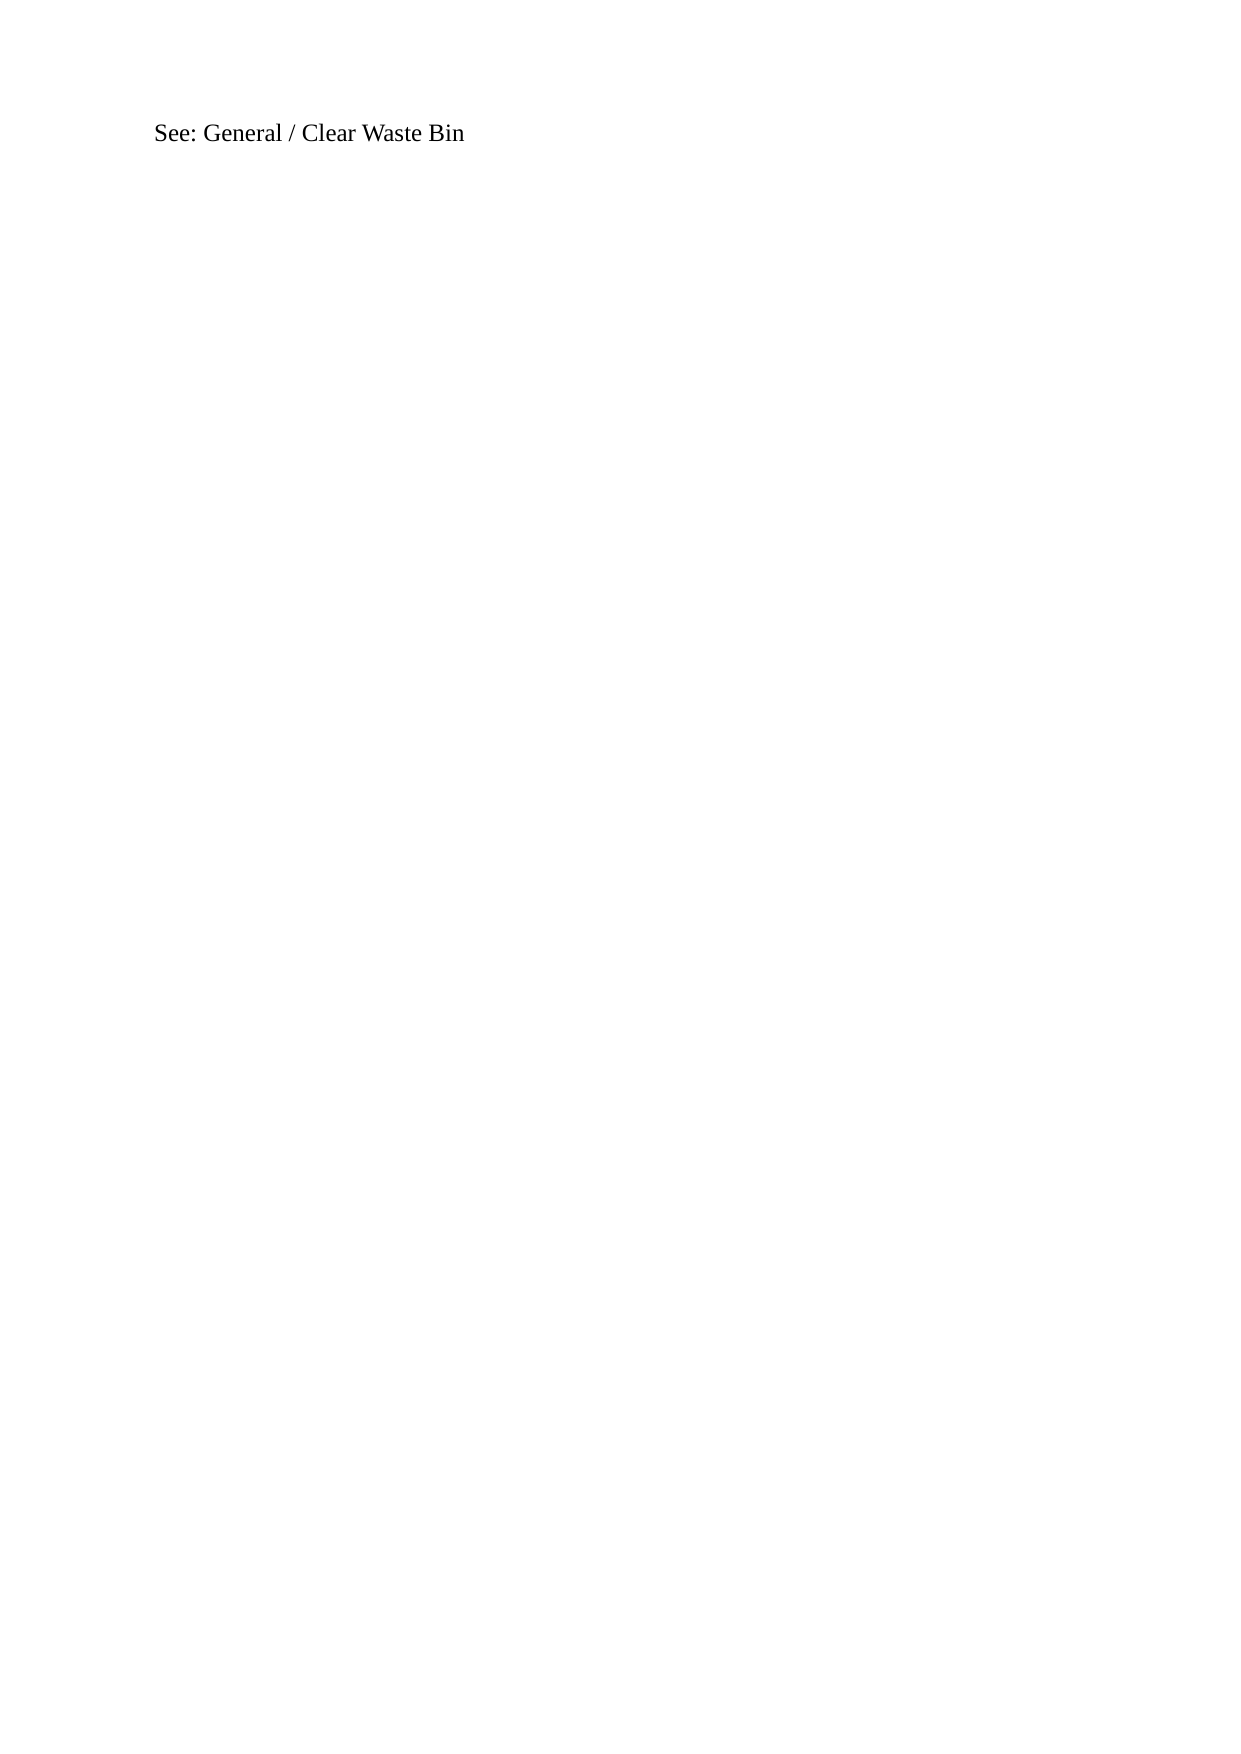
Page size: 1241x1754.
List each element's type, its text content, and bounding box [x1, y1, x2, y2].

text See: General / Clear Waste Bin [148, 118, 1122, 147]
